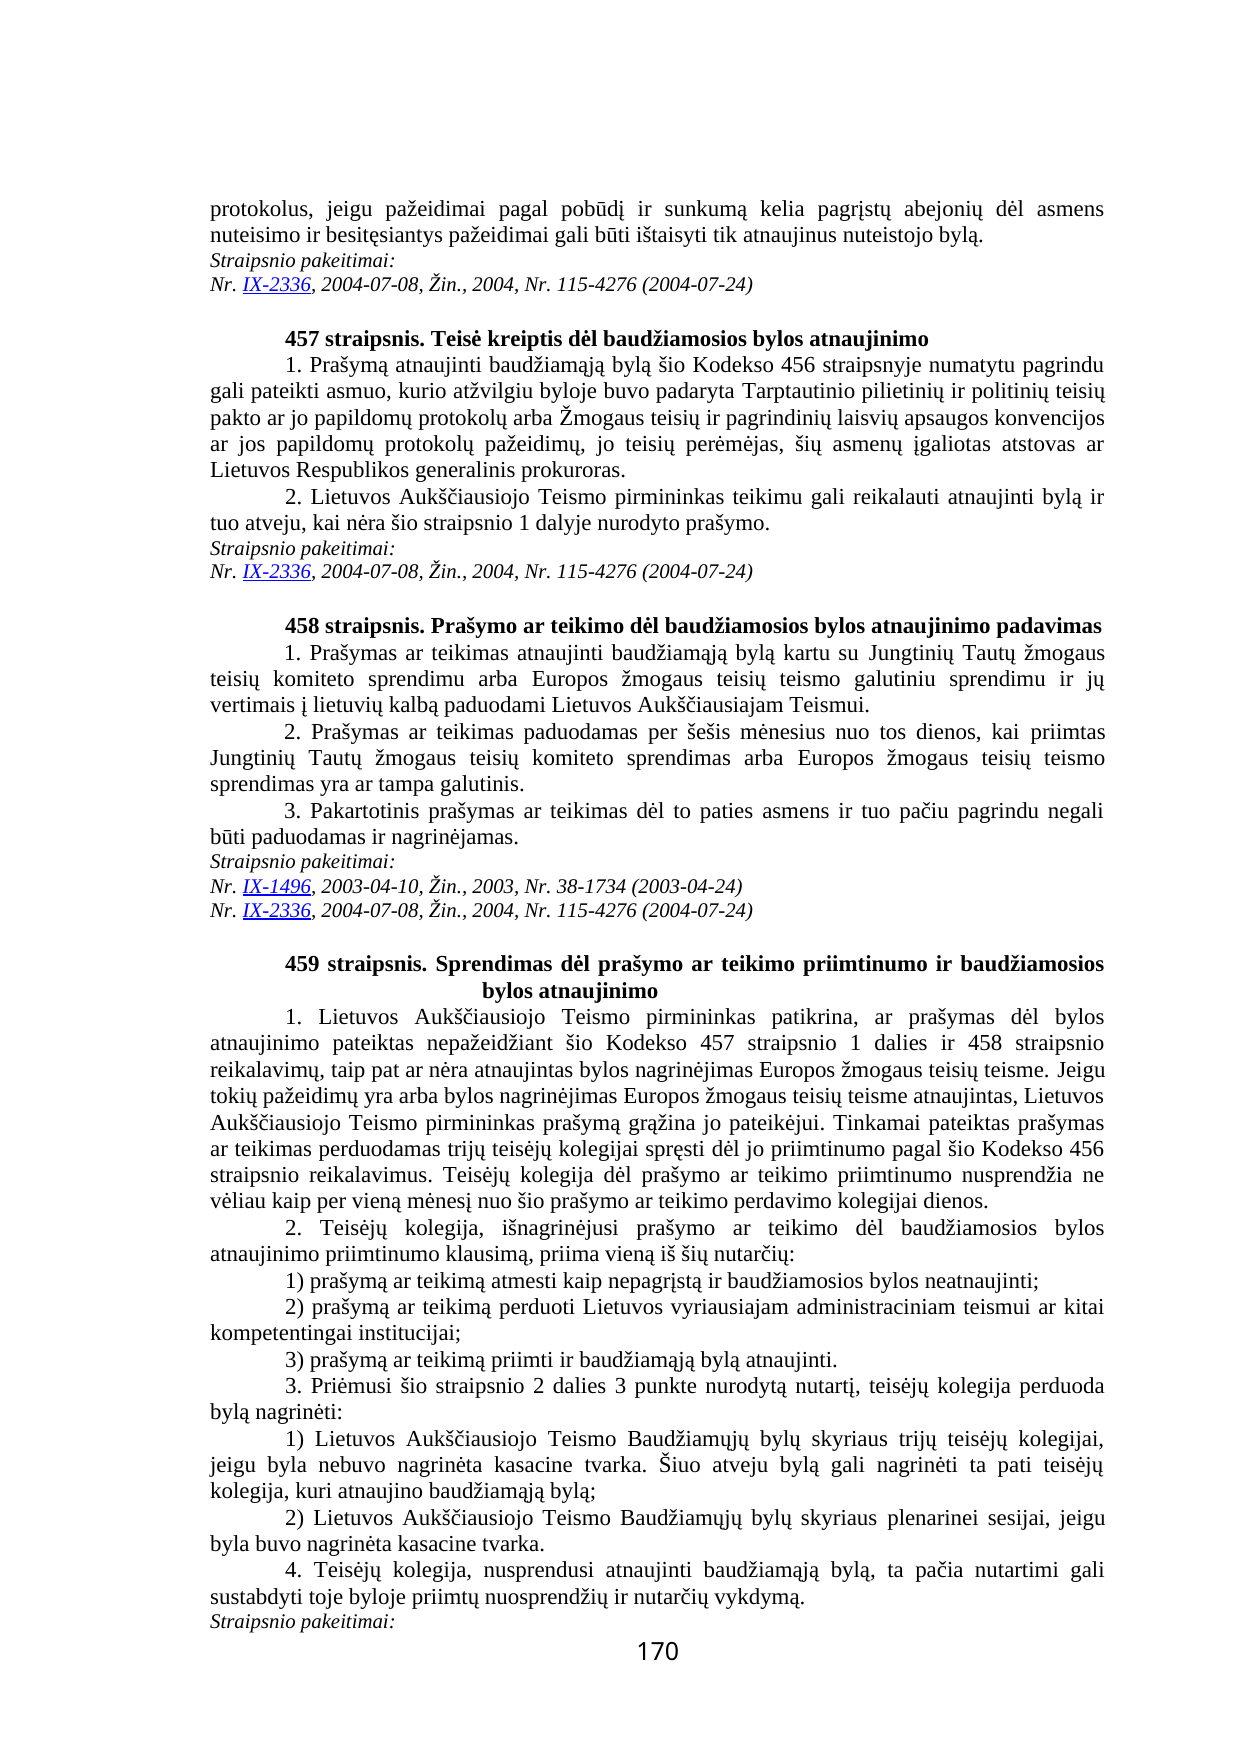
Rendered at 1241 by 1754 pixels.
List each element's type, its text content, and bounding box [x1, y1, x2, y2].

text 2. Prašymas ar teikimas paduodamas per šešis mėnesius nuo tos dienos, kai priimtas Jungtinių Tautų žmogaus teisių komiteto sprendimas arba Europos žmogaus teisių teismo sprendimas yra ar tampa galutinis. [210, 718, 1106, 797]
text 1. Lietuvos Aukščiausiojo Teismo pirmininkas patikrina, ar prašymas dėl bylos atnaujinimo pateiktas nepažeidžiant šio Kodekso 457 straipsnio 1 dalies ir 458 straipsnio reikalavimų, taip pat ar nėra atnaujintas bylos nagrinėjimas Europos žmogaus teisių teisme. Jeigu tokių pažeidimų yra arba bylos nagrinėjimas Europos žmogaus teisių teisme atnaujintas, Lietuvos Aukščiausiojo Teismo pirmininkas prašymą grąžina jo pateikėjui. Tinkamai pateiktas prašymas ar teikimas perduodamas trijų teisėjų kolegijai spręsti dėl jo priimtinumo pagal šio Kodekso 456 straipsnio reikalavimus. Teisėjų kolegija dėl prašymo ar teikimo priimtinumo nusprendžia ne vėliau kaip per vieną mėnesį nuo šio prašymo ar teikimo perdavimo kolegijai dienos. [210, 1003, 1106, 1214]
text 459 straipsnis. Sprendimas dėl prašymo ar teikimo priimtinumo ir baudžiamosios bylos atnaujinimo [285, 950, 1106, 1003]
text 3) prašymą ar teikimą priimti ir baudžiamąją bylą atnaujinti. [210, 1346, 1106, 1372]
text 457 straipsnis. Teisė kreiptis dėl baudžiamosios bylos atnaujinimo [210, 324, 1106, 351]
text protokolus, jeigu pažeidimai pagal pobūdį ir sunkumą kelia pagrįstų abejonių dėl asmens nuteisimo ir besitęsiantys pažeidimai gali būti ištaisyti tik atnaujinus nuteistojo bylą. [210, 195, 1106, 248]
text 1. Prašymas ar teikimas atnaujinti baudžiamąją bylą kartu su Jungtinių Tautų žmogaus teisių komiteto sprendimu arba Europos žmogaus teisių teismo galutiniu sprendimu ir jų vertimais į lietuvių kalbą paduodami Lietuvos Aukščiausiajam Teismui. [210, 639, 1106, 718]
text 1) Lietuvos Aukščiausiojo Teismo Baudžiamųjų bylų skyriaus trijų teisėjų kolegijai, jeigu byla nebuvo nagrinėta kasacine tvarka. Šiuo atveju bylą gali nagrinėti ta pati teisėjų kolegija, kuri atnaujino baudžiamąją bylą; [210, 1425, 1106, 1504]
text 458 straipsnis. Prašymo ar teikimo dėl baudžiamosios bylos atnaujinimo padavimas [285, 612, 1106, 639]
text Nr. IX-1496, 2003-04-10, Žin., 2003, Nr. 38-1734 (2003-04-24) [210, 873, 1106, 898]
text Nr. IX-2336, 2004-07-08, Žin., 2004, Nr. 115-4276 (2004-07-24) [210, 898, 1106, 922]
text Straipsnio pakeitimai: [210, 1609, 1106, 1633]
text 3. Priėmusi šio straipsnio 2 dalies 3 punkte nurodytą nutartį, teisėjų kolegija perduoda bylą nagrinėti: [210, 1372, 1106, 1425]
text 2. Lietuvos Aukščiausiojo Teismo pirmininkas teikimu gali reikalauti atnaujinti bylą ir tuo atveju, kai nėra šio straipsnio 1 dalyje nurodyto prašymo. [210, 483, 1106, 535]
text 2) prašymą ar teikimą perduoti Lietuvos vyriausiajam administraciniam teismui ar kitai kompetentingai institucijai; [210, 1293, 1106, 1346]
text Nr. IX-2336, 2004-07-08, Žin., 2004, Nr. 115-4276 (2004-07-24) [210, 272, 1106, 296]
text 1) prašymą ar teikimą atmesti kaip nepagrįstą ir baudžiamosios bylos neatnaujinti; [210, 1267, 1106, 1293]
text 2) Lietuvos Aukščiausiojo Teismo Baudžiamųjų bylų skyriaus plenarinei sesijai, jeigu byla buvo nagrinėta kasacine tvarka. [210, 1504, 1106, 1557]
text 3. Pakartotinis prašymas ar teikimas dėl to paties asmens ir tuo pačiu pagrindu negali būti paduodamas ir nagrinėjamas. [210, 797, 1106, 849]
text 1. Prašymą atnaujinti baudžiamąją bylą šio Kodekso 456 straipsnyje numatytu pagrindu gali pateikti asmuo, kurio atžvilgiu byloje buvo padaryta Tarptautinio pilietinių ir politinių teisių pakto ar jo papildomų protokolų arba Žmogaus teisių ir pagrindinių laisvių apsaugos konvencijos ar jos papildomų protokolų pažeidimų, jo teisių perėmėjas, šių asmenų įgaliotas atstovas ar Lietuvos Respublikos generalinis prokuroras. [210, 351, 1106, 483]
text Straipsnio pakeitimai: [210, 535, 1106, 559]
text 4. Teisėjų kolegija, nusprendusi atnaujinti baudžiamąją bylą, ta pačia nutartimi gali sustabdyti toje byloje priimtų nuosprendžių ir nutarčių vykdymą. [210, 1557, 1106, 1609]
text Straipsnio pakeitimai: [210, 849, 1106, 873]
text Nr. IX-2336, 2004-07-08, Žin., 2004, Nr. 115-4276 (2004-07-24) [210, 559, 1106, 583]
text 2. Teisėjų kolegija, išnagrinėjusi prašymo ar teikimo dėl baudžiamosios bylos atnaujinimo priimtinumo klausimą, priima vieną iš šių nutarčių: [210, 1214, 1106, 1267]
text Straipsnio pakeitimai: [210, 248, 1106, 272]
